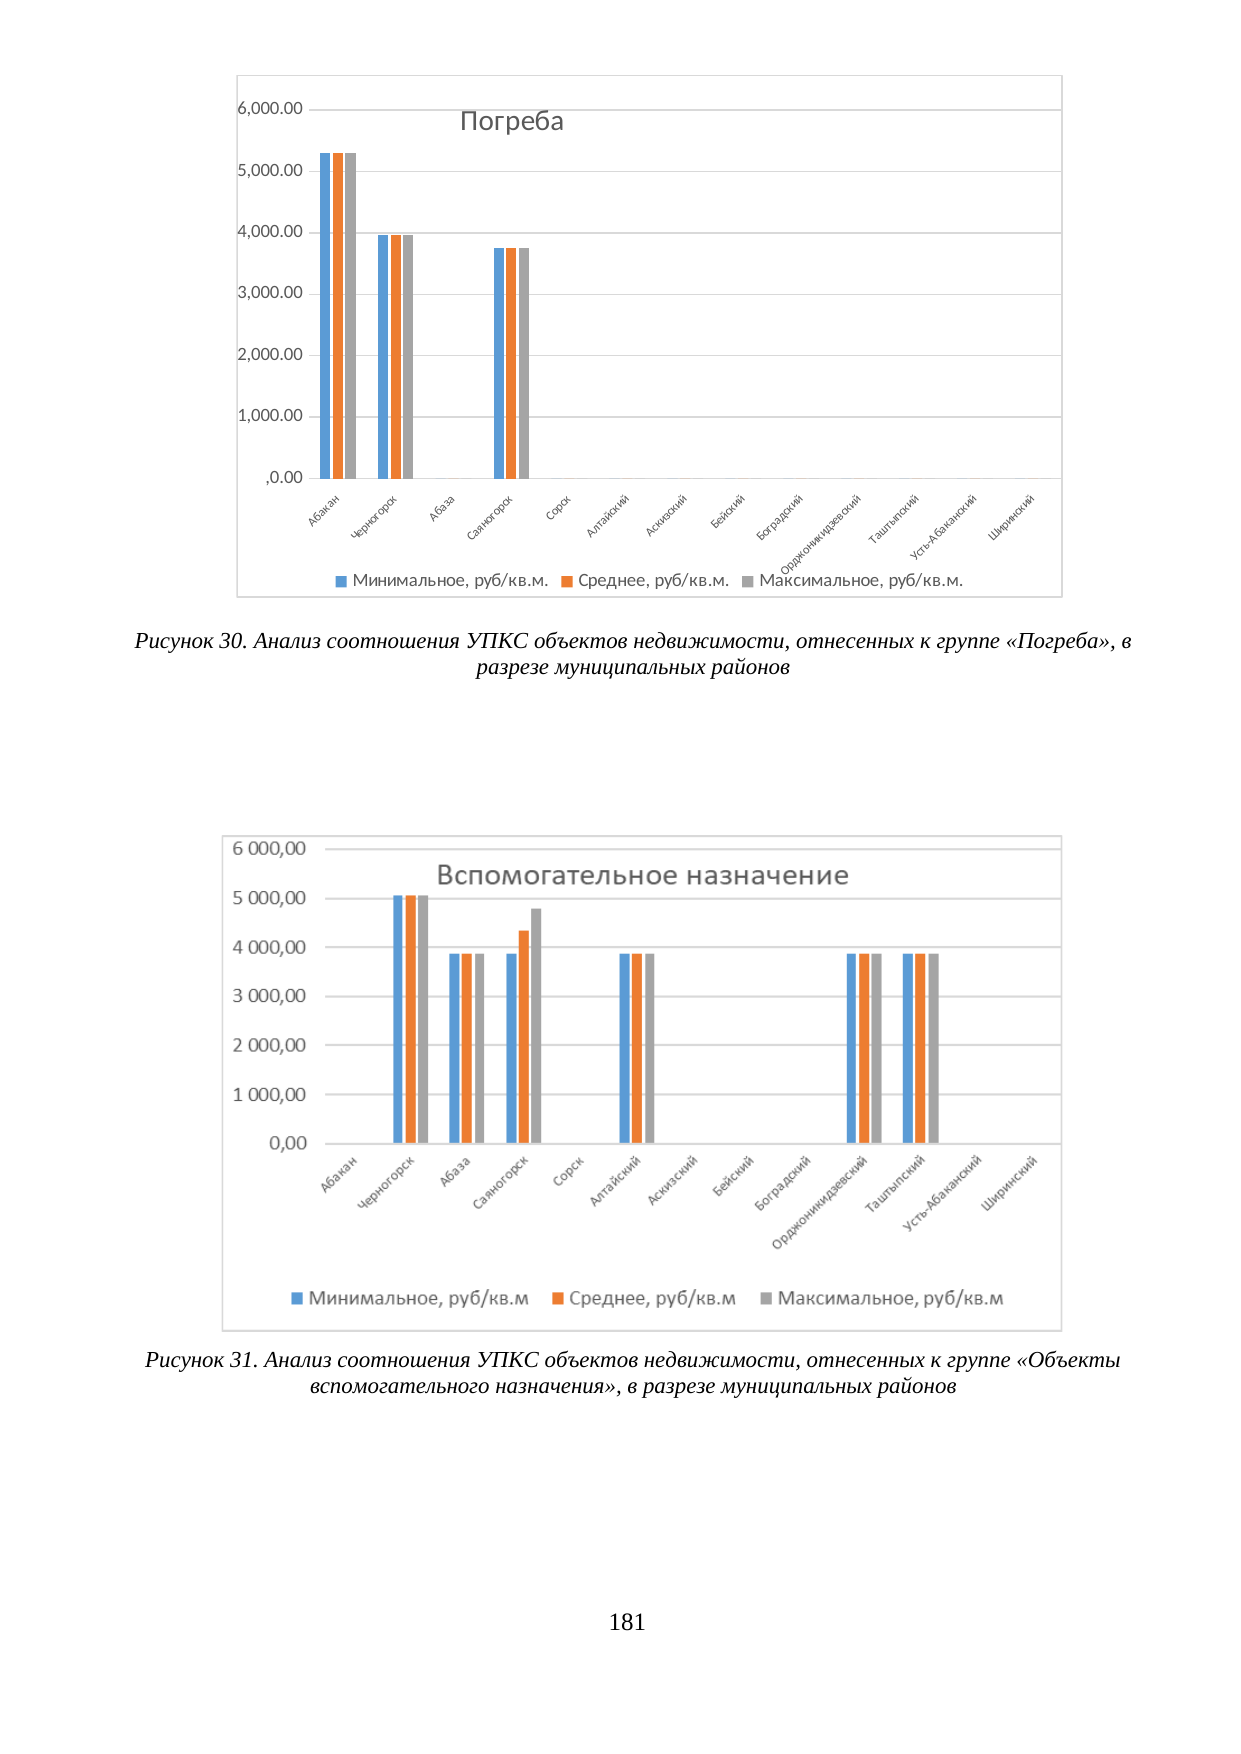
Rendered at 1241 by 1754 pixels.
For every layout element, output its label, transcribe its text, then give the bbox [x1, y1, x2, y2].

text Рисунок 30. Анализ соотношения УПКС объектов недвижимости, отнесенных к группе «Погреба», в разрезе муниципальных районов [103, 627, 1165, 679]
text Рисунок 31. Анализ соотношения УПКС объектов недвижимости, отнесенных к группе «Объекты вспомогательного назначения», в разрезе муниципальных районов [103, 1346, 1165, 1399]
